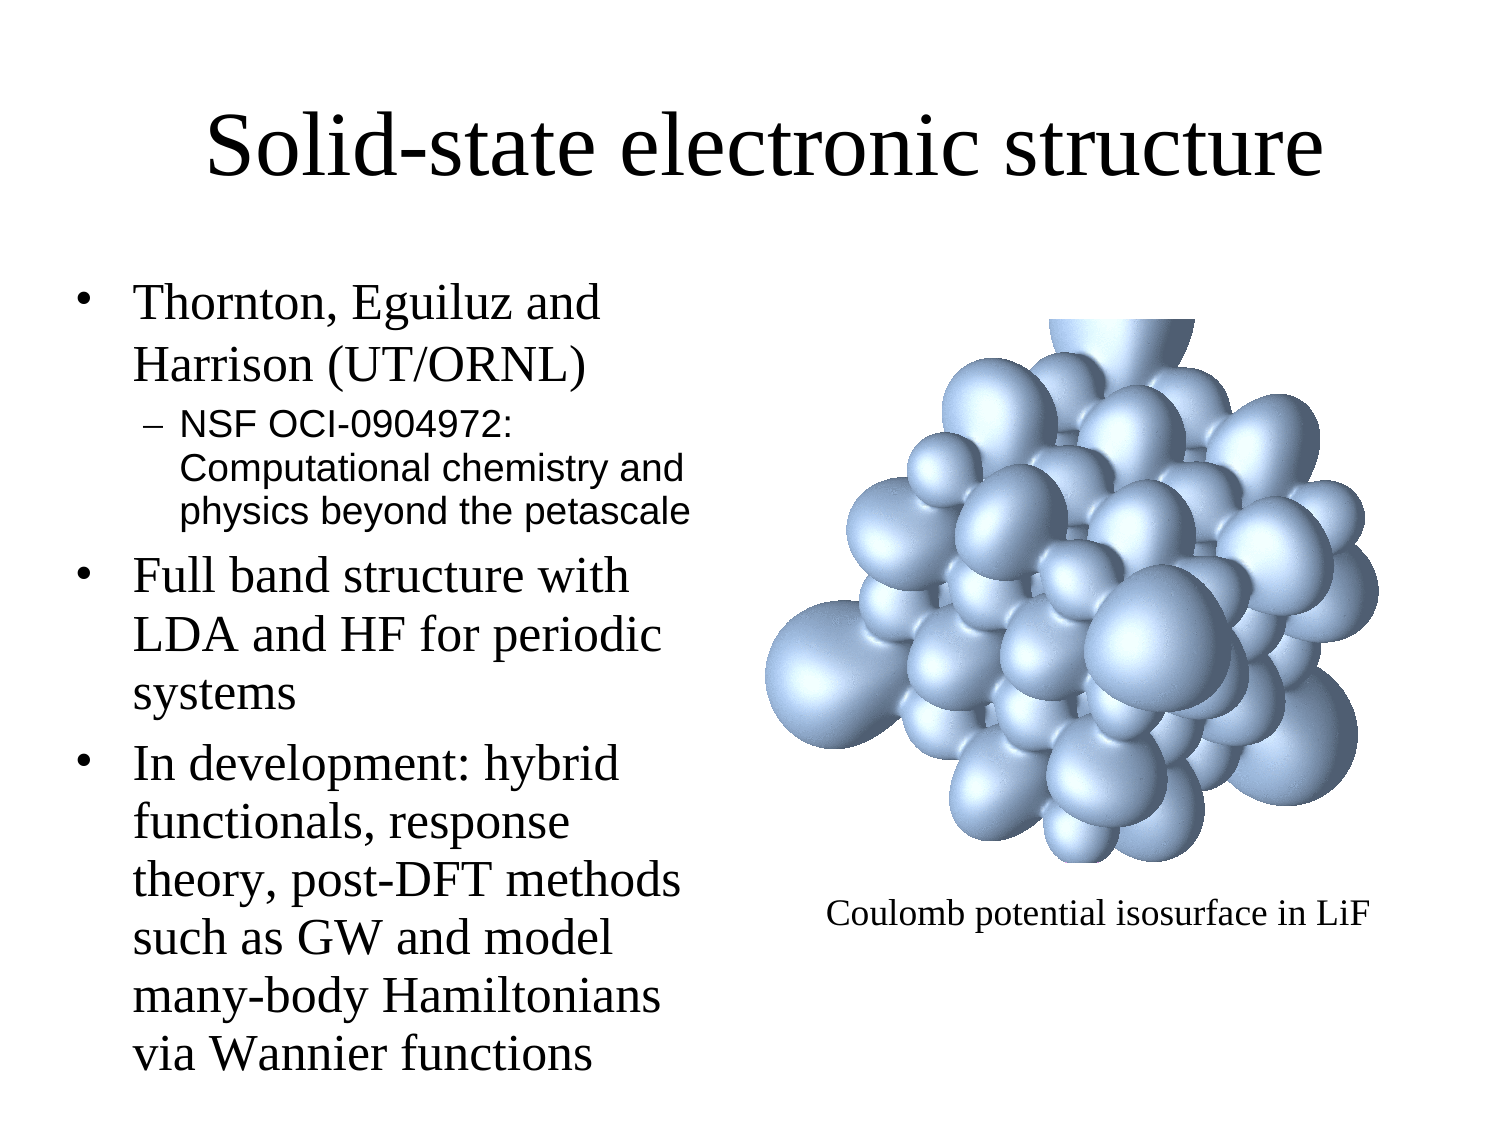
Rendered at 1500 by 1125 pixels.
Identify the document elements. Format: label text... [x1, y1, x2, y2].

list Thornton, Eguiluz and Harrison (UT/ORNL) NSF OCI-0904972: Computational chemistry and physics beyond the petascale Full band structure with LDA and HF for periodic systems In development: hybrid functionals, response theory, post-DFT methods such as GW and model many-body Hamiltonians via Wannier functions [74, 262, 713, 1088]
picture [702, 319, 1500, 863]
text_box Coulomb potential isosurface in LiF [811, 880, 1426, 938]
title Solid-state electronic structure [74, 28, 1425, 249]
